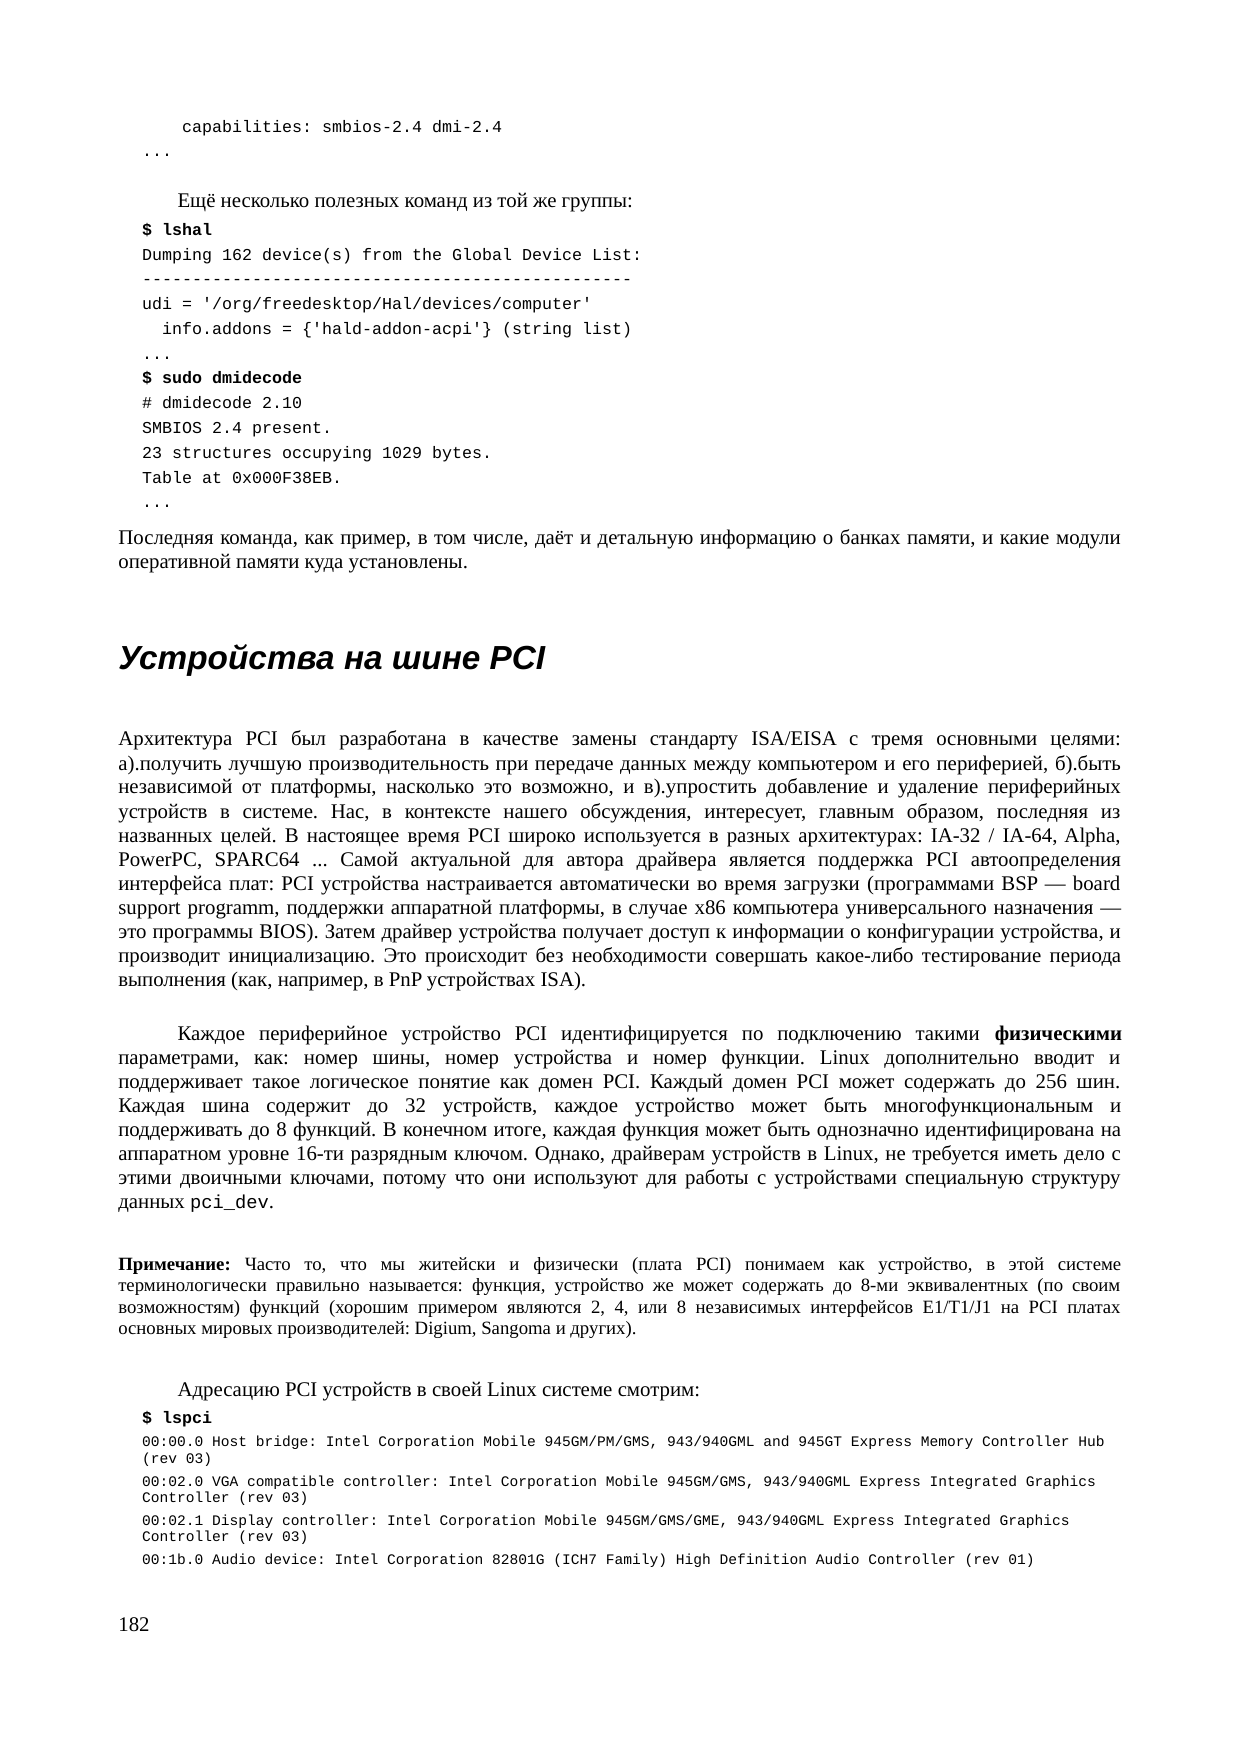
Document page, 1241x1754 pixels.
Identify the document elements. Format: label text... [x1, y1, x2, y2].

text 00:02.1 Display controller: Intel Corporation Mobile 945GM/GMS/GME, 943/940GML Express Integrated Graphics Controller (rev 03) [142, 1513, 1122, 1546]
text udi = '/org/freedesktop/Hal/devices/computer' [142, 296, 1122, 314]
text 00:1b.0 Audio device: Intel Corporation 82801G (ICH7 Family) High Definition Audio Controller (rev 01) [142, 1552, 1122, 1568]
text Dumping 162 device(s) from the Global Device List: [142, 246, 1122, 265]
text ... [142, 345, 1122, 364]
text ... [142, 143, 1122, 162]
text ... [142, 494, 1122, 513]
text 00:02.0 VGA compatible controller: Intel Corporation Mobile 945GM/GMS, 943/940GML Express Integrated Graphics Controller (rev 03) [142, 1474, 1122, 1507]
text info.addons = {'hald-addon-acpi'} (string list) [142, 320, 1122, 339]
text 23 structures occupying 1029 bytes. [142, 444, 1122, 463]
subtitle Устройства на шине PCI [118, 638, 1122, 676]
text Table at 0x000F38EB. [142, 469, 1122, 488]
text Адресацию PCI устройств в своей Linux системе смотрим: [118, 1377, 1122, 1401]
text # dmidecode 2.10 [142, 395, 1122, 414]
text SMBIOS 2.4 present. [142, 419, 1122, 438]
text $ sudo dmidecode [142, 370, 1122, 389]
text Ещё несколько полезных команд из той же группы: [118, 188, 1122, 212]
text ------------------------------------------------- [142, 271, 1122, 290]
text Примечание: Часто то, что мы житейски и физически (плата PCI) понимаем как устройство, в этой системе терминологически правильно называется: функция, устройство же может содержать до 8-ми эквивалентных (по своим возможностям) функций (хорошим примером являются 2, 4, или 8 независимых интерфейсов E1/T1/J1 на PCI платах основных мировых производителей: Digium, Sangoma и других). [118, 1252, 1122, 1339]
text $ lshal [142, 221, 1122, 240]
text Каждое периферийное устройство PCI идентифицируется по подключению такими физическими параметрами, как: номер шины, номер устройства и номер функции. Linux дополнительно вводит и поддерживает такое логическое понятие как домен PCI. Каждый домен PCI может содержать до 256 шин. Каждая шина содержит до 32 устройств, каждое устройство может быть многофункциональным и поддерживать до 8 функций. В конечном итоге, каждая функция может быть однозначно идентифицирована на аппаратном уровне 16-ти разрядным ключом. Однако, драйверам устройств в Linux, не требуется иметь дело с этими двоичными ключами, потому что они используют для работы с устройствами специальную структуру данных pci_dev. [118, 1021, 1122, 1214]
text $ lspci [142, 1410, 1122, 1429]
text capabilities: smbios-2.4 dmi-2.4 [142, 118, 1122, 137]
text Архитектура PCI был разработана в качестве замены стандарту ISA/EISA с тремя основными целями: а).получить лучшую производительность при передаче данных между компьютером и его периферией, б).быть независимой от платформы, насколько это возможно, и в).упростить добавление и удаление периферийных устройств в системе. Нас, в контексте нашего обсуждения, интересует, главным образом, последняя из названных целей. В настоящее время PCI широко используется в разных архитектурах: IA-32 / IA-64, Alpha, PowerPC, SPARC64 ... Самой актуальной для автора драйвера является поддержка PCI автоопределения интерфейса плат: PCI устройства настраивается автоматически во время загрузки (программами BSP — board support programm, поддержки аппаратной платформы, в случае x86 компьютера универсального назначения — это программы BIOS). Затем драйвер устройства получает доступ к информации о конфигурации устройства, и производит инициализацию. Это происходит без необходимости совершать какое-либо тестирование периода выполнения (как, например, в PnP устройствах ISA). [118, 726, 1122, 991]
text 00:00.0 Host bridge: Intel Corporation Mobile 945GM/PM/GMS, 943/940GML and 945GT Express Memory Controller Hub (rev 03) [142, 1435, 1122, 1468]
text Последняя команда, как пример, в том числе, даёт и детальную информацию о банках памяти, и какие модули оперативной памяти куда установлены. [118, 525, 1122, 573]
